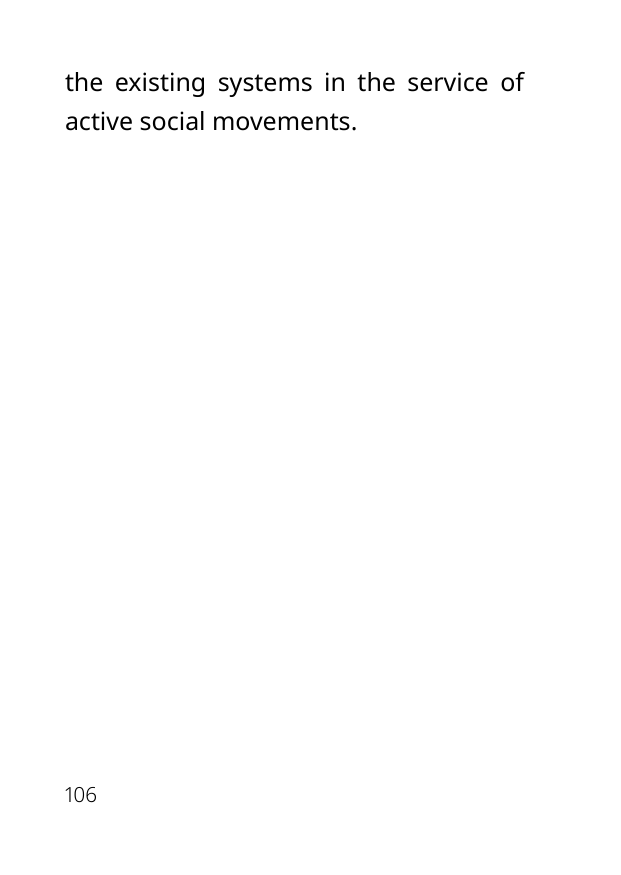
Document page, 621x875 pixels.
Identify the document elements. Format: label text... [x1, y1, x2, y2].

text the existing systems in the service of active social movements. [65, 65, 524, 138]
